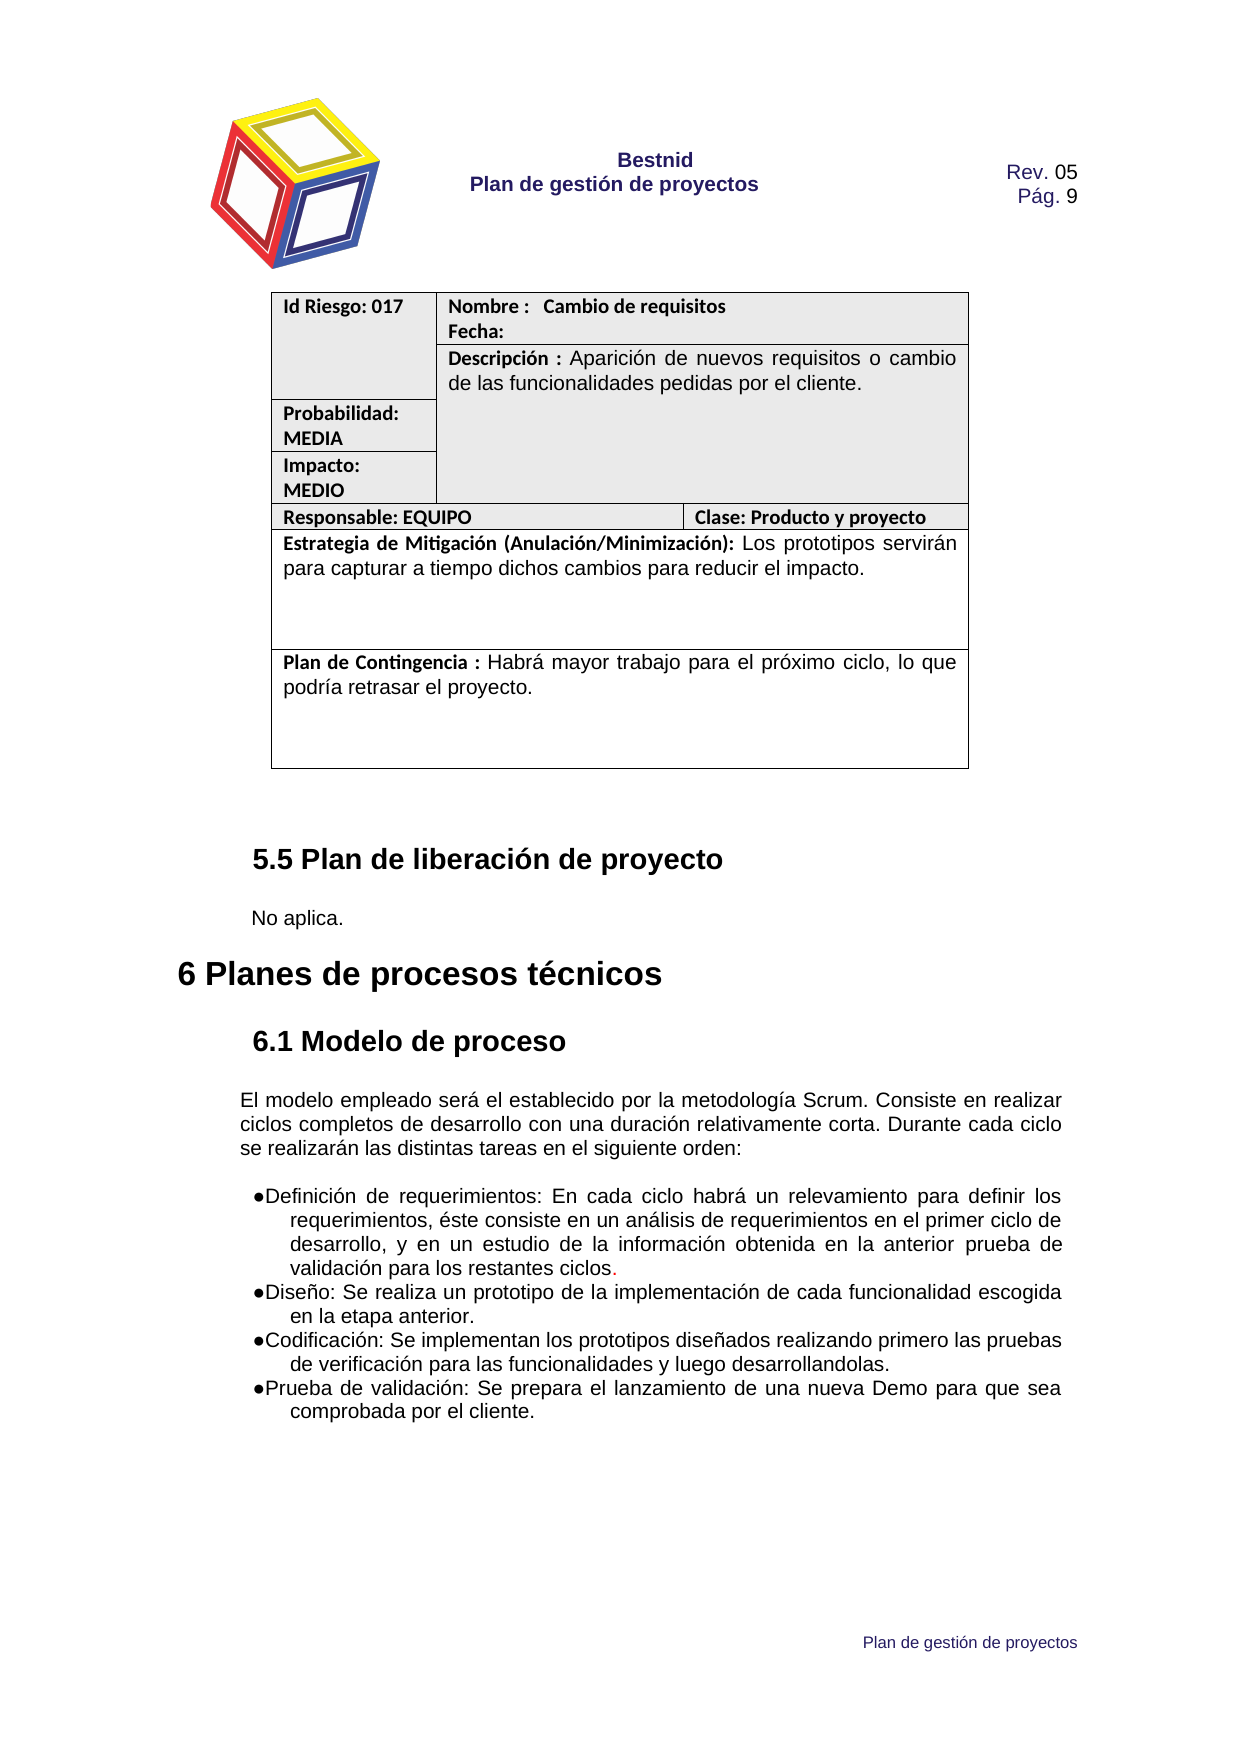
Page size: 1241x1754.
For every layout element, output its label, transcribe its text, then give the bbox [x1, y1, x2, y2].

table_cell Impacto: MEDIO [272, 452, 436, 503]
table_cell Plan de Contingencia : Habrá mayor trabajo para el próximo ciclo, lo que podría retrasar el proyecto. [272, 650, 968, 768]
list Definición de requerimientos: En cada ciclo habrá un relevamiento para definir los requerimientos, éste consiste en un análisis de requerimientos en el primer ciclo de desarrollo, y en un estudio de la información obtenida en la anterior prueba de validación para los restantes ciclos. [140, 1184, 1063, 1279]
text El modelo empleado será el establecido por la metodología Scrum. Consiste en realizar ciclos completos de desarrollo con una duración relativamente corta. Durante cada ciclo se realizarán las distintas tareas en el siguiente orden: [240, 1088, 1063, 1160]
table_header Nombre : Cambio de requisitos Fecha: [437, 293, 968, 344]
subtitle 6 Planes de procesos técnicos [177, 954, 1063, 993]
table_cell Clase: Producto y proyecto [684, 504, 968, 529]
table_header Id Riesgo: 017 [272, 293, 436, 399]
list Codificación: Se implementan los prototipos diseñados realizando primero las pruebas de verificación para las funcionalidades y luego desarrollandolas. [140, 1327, 1063, 1375]
table_cell Descripción : Aparición de nuevos requisitos o cambio de las funcionalidades pedidas por el cliente. [437, 345, 968, 503]
subtitle 6.1 Modelo de proceso [252, 1024, 1063, 1058]
text No aplica. [251, 906, 1063, 929]
picture [210, 98, 380, 269]
list Prueba de validación: Se prepara el lanzamiento de una nueva Demo para que sea comprobada por el cliente. [140, 1375, 1063, 1423]
subtitle 5.5 Plan de liberación de proyecto [252, 842, 1063, 875]
table_cell Probabilidad: MEDIA [272, 400, 436, 451]
table_cell Estrategia de Mitigación (Anulación/Minimización): Los prototipos servirán para capturar a tiempo dichos cambios para reducir el impacto. [272, 530, 968, 648]
table_cell Responsable: EQUIPO [272, 504, 683, 529]
list Diseño: Se realiza un prototipo de la implementación de cada funcionalidad escogida en la etapa anterior. [140, 1279, 1063, 1327]
